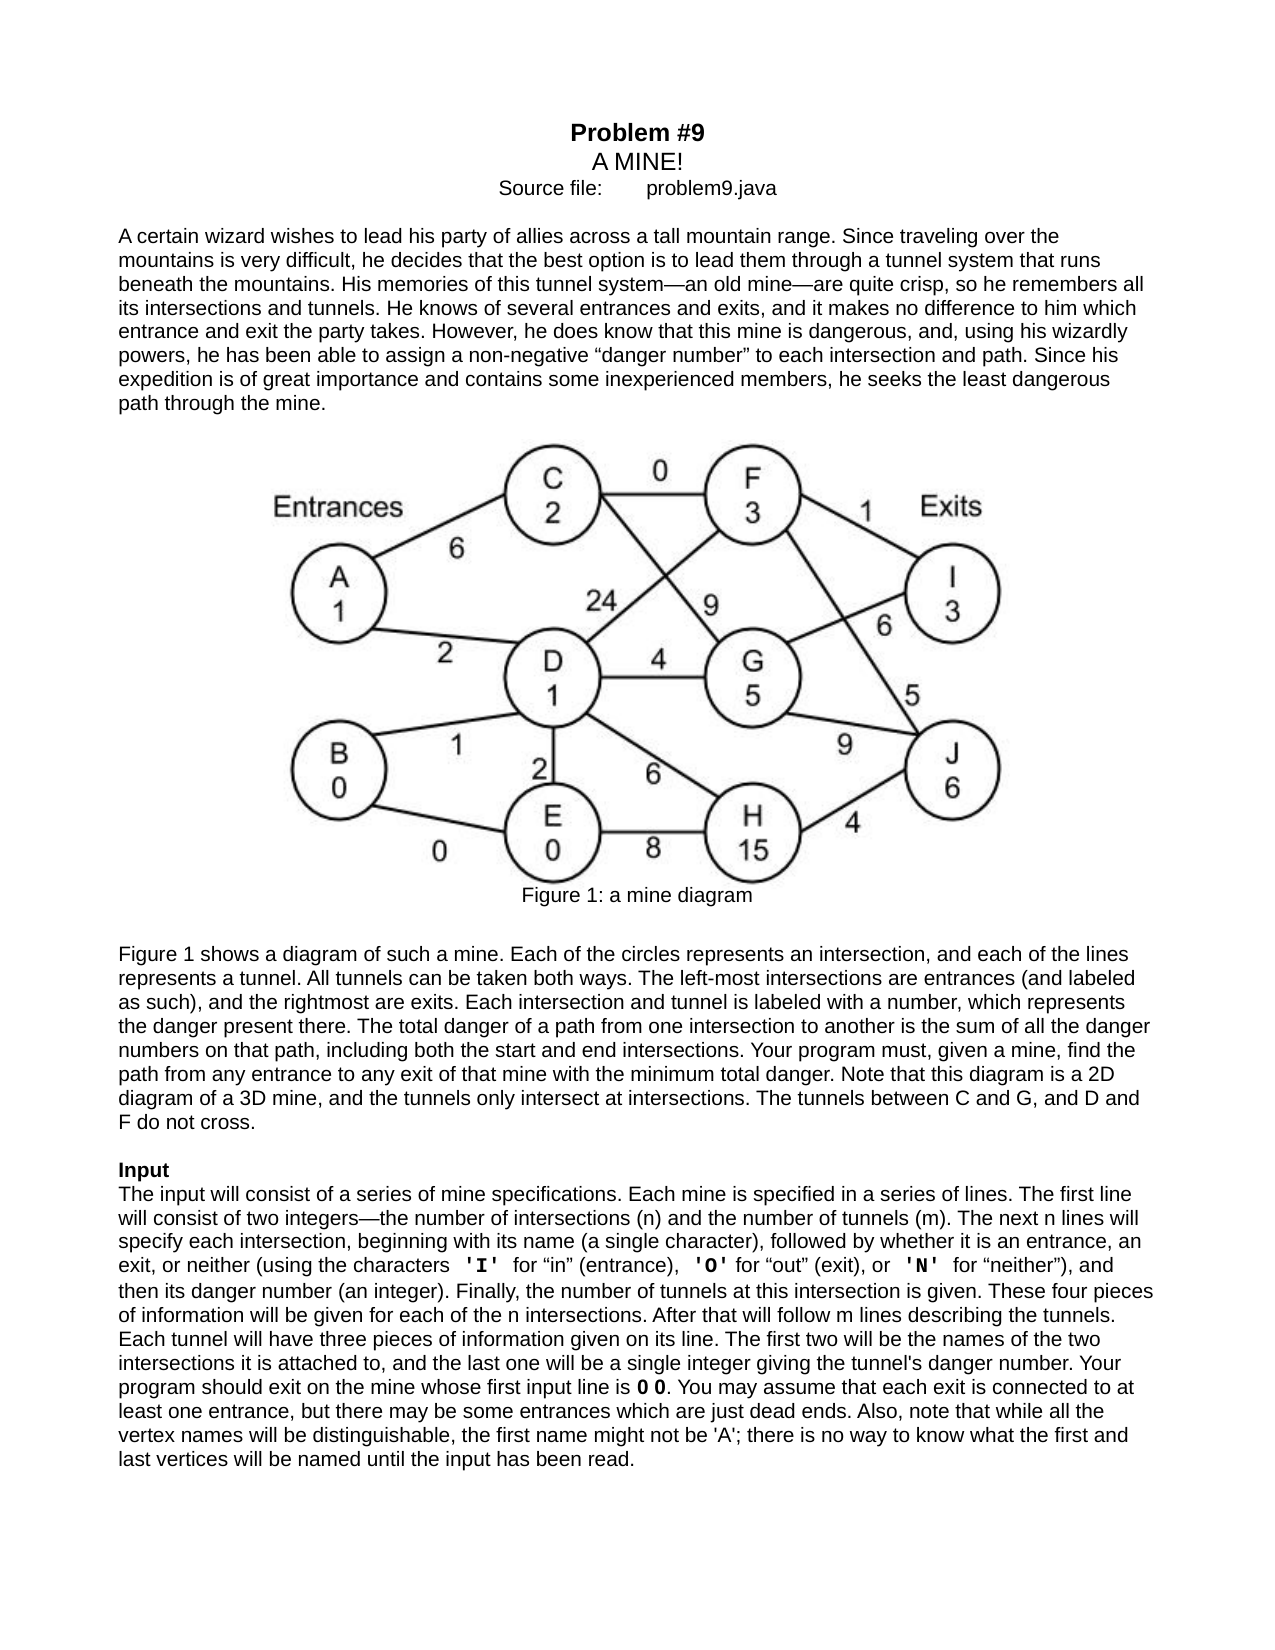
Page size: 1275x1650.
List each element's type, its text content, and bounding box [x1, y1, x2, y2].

text Figure 1 shows a diagram of such a mine. Each of the circles represents an intersection, and each of the lines represents a tunnel. All tunnels can be taken both ways. The left-most intersections are entrances (and labeled as such), and the rightmost are exits. Each intersection and tunnel is labeled with a number, which represents the danger present there. The total danger of a path from one intersection to another is the sum of all the danger numbers on that path, including both the start and end intersections. Your program must, given a mine, find the path from any entrance to any exit of that mine with the minimum total danger. Note that this diagram is a 2D diagram of a 3D mine, and the tunnels only intersect at intersections. The tunnels between C and G, and D and F do not cross. [118, 942, 1157, 1133]
text Input [118, 1157, 1157, 1181]
text A MINE! [118, 147, 1157, 176]
text Problem #9 [118, 118, 1157, 147]
picture [259, 439, 1016, 894]
text The input will consist of a series of mine specifications. Each mine is specified in a series of lines. The first line will consist of two integers—the number of intersections (n) and the number of tunnels (m). The next n lines will specify each intersection, beginning with its name (a single character), followed by whether it is an entrance, an exit, or neither (using the characters 'I' for “in” (entrance), 'O' for “out” (exit), or 'N' for “neither”), and then its danger number (an integer). Finally, the number of tunnels at this intersection is given. These four pieces of information will be given for each of the n intersections. After that will follow m lines describing the tunnels. Each tunnel will have three pieces of information given on its line. The first two will be the names of the two intersections it is attached to, and the last one will be a single integer giving the tunnel's danger number. Your program should exit on the mine whose first input line is 0 0. You may assume that each exit is connected to at least one entrance, but there may be some entrances which are just dead ends. Also, note that while all the vertex names will be distinguishable, the first name might not be 'A'; there is no way to know what the first and last vertices will be named until the input has been read. [118, 1181, 1157, 1471]
text A certain wizard wishes to lead his party of allies across a tall mountain range. Since traveling over the mountains is very difficult, he decides that the best option is to lead them through a tunnel system that runs beneath the mountains. His memories of this tunnel system—an old mine—are quite crisp, so he remembers all its intersections and tunnels. He knows of several entrances and exits, and it makes no difference to him which entrance and exit the party takes. However, he does know that this mine is dangerous, and, using his wizardly powers, he has been able to assign a non-negative “danger number” to each intersection and path. Since his expedition is of great importance and contains some inexperienced members, he seeks the least dangerous path through the mine. [118, 223, 1157, 415]
text Source file: problem9.java [118, 176, 1157, 199]
